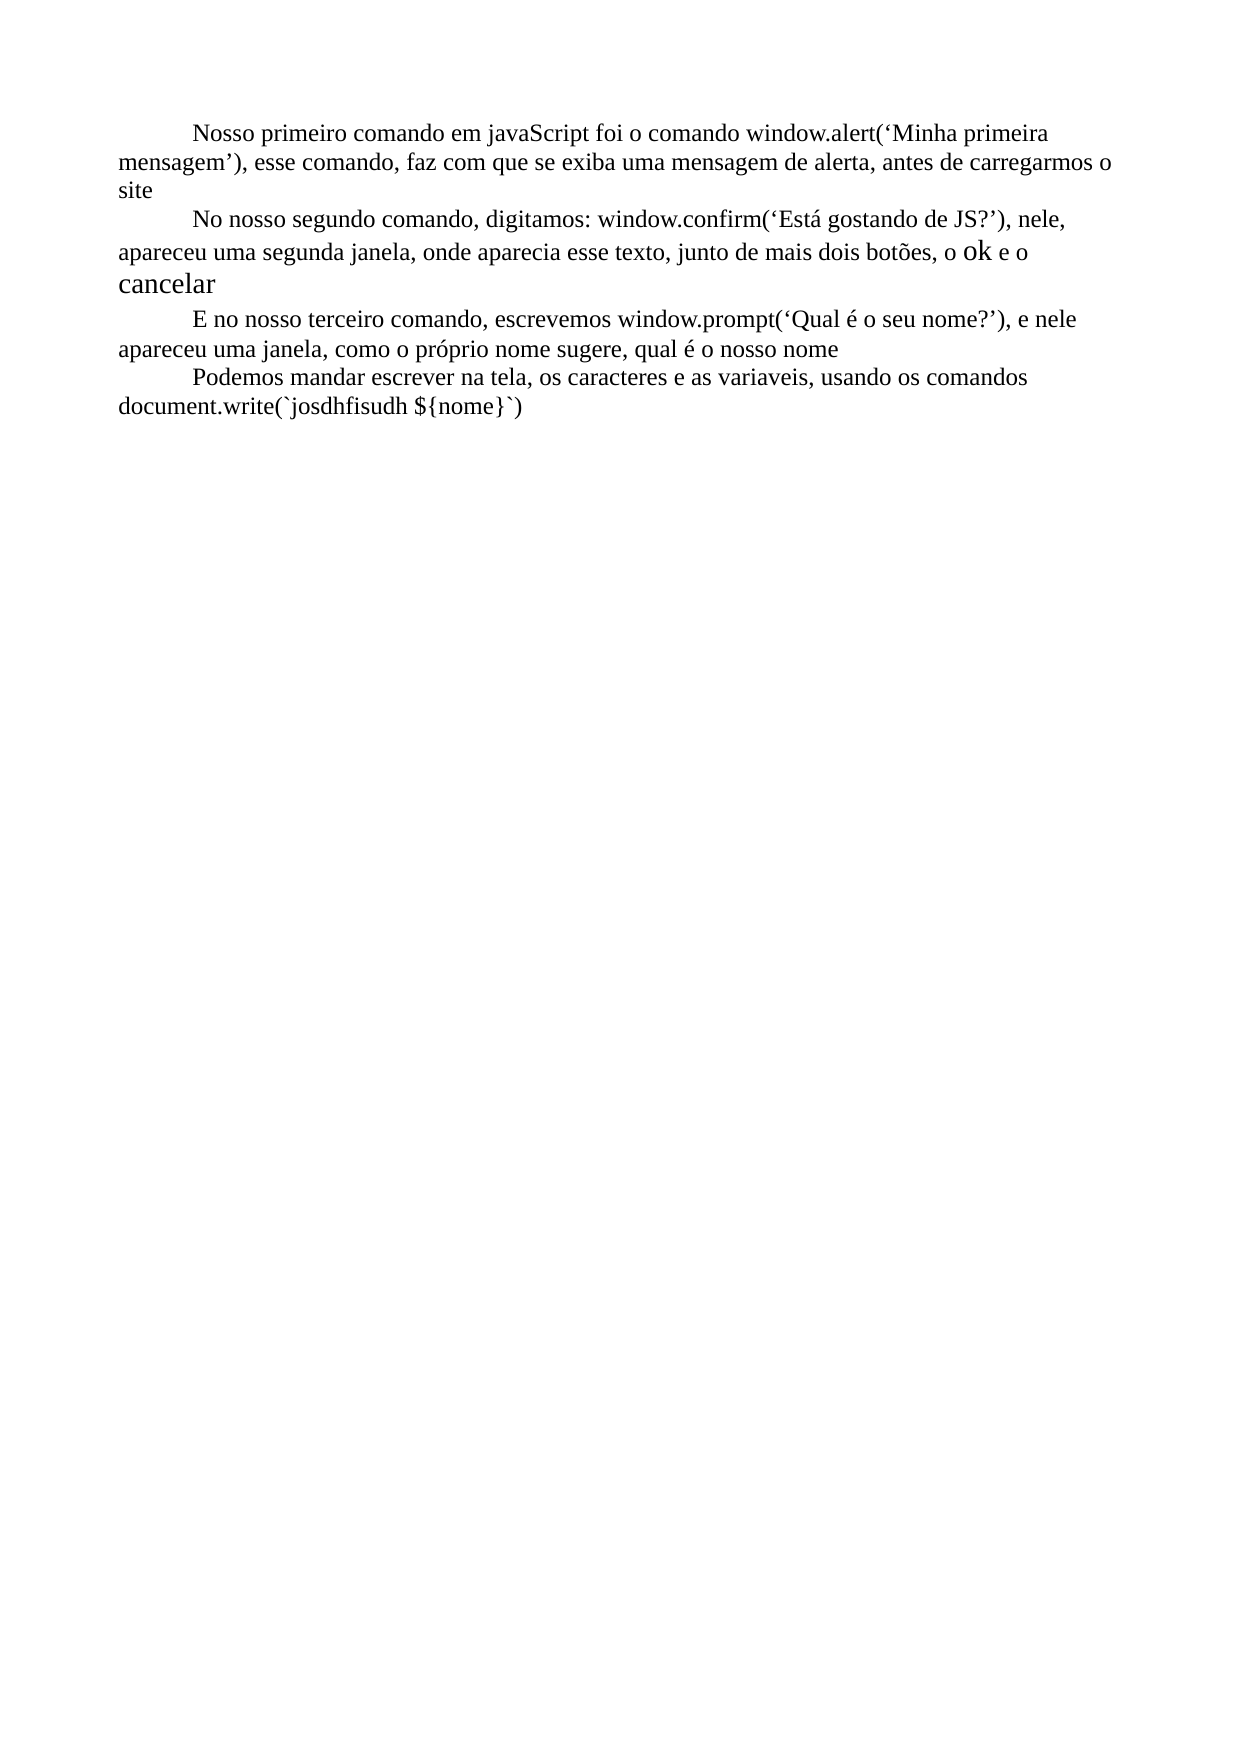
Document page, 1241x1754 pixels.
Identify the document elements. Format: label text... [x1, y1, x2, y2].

text No nosso segundo comando, digitamos: window.confirm(‘Está gostando de JS?’), nele, apareceu uma segunda janela, onde aparecia esse texto, junto de mais dois botões, o ok e o cancelar [118, 204, 1122, 300]
text Podemos mandar escrever na tela, os caracteres e as variaveis, usando os comandos document.write(`josdhfisudh ${nome}`) [118, 362, 1122, 420]
text E no nosso terceiro comando, escrevemos window.prompt(‘Qual é o seu nome?’), e nele apareceu uma janela, como o próprio nome sugere, qual é o nosso nome [118, 300, 1122, 362]
text Nosso primeiro comando em javaScript foi o comando window.alert(‘Minha primeira mensagem’), esse comando, faz com que se exiba uma mensagem de alerta, antes de carregarmos o site [118, 118, 1122, 204]
